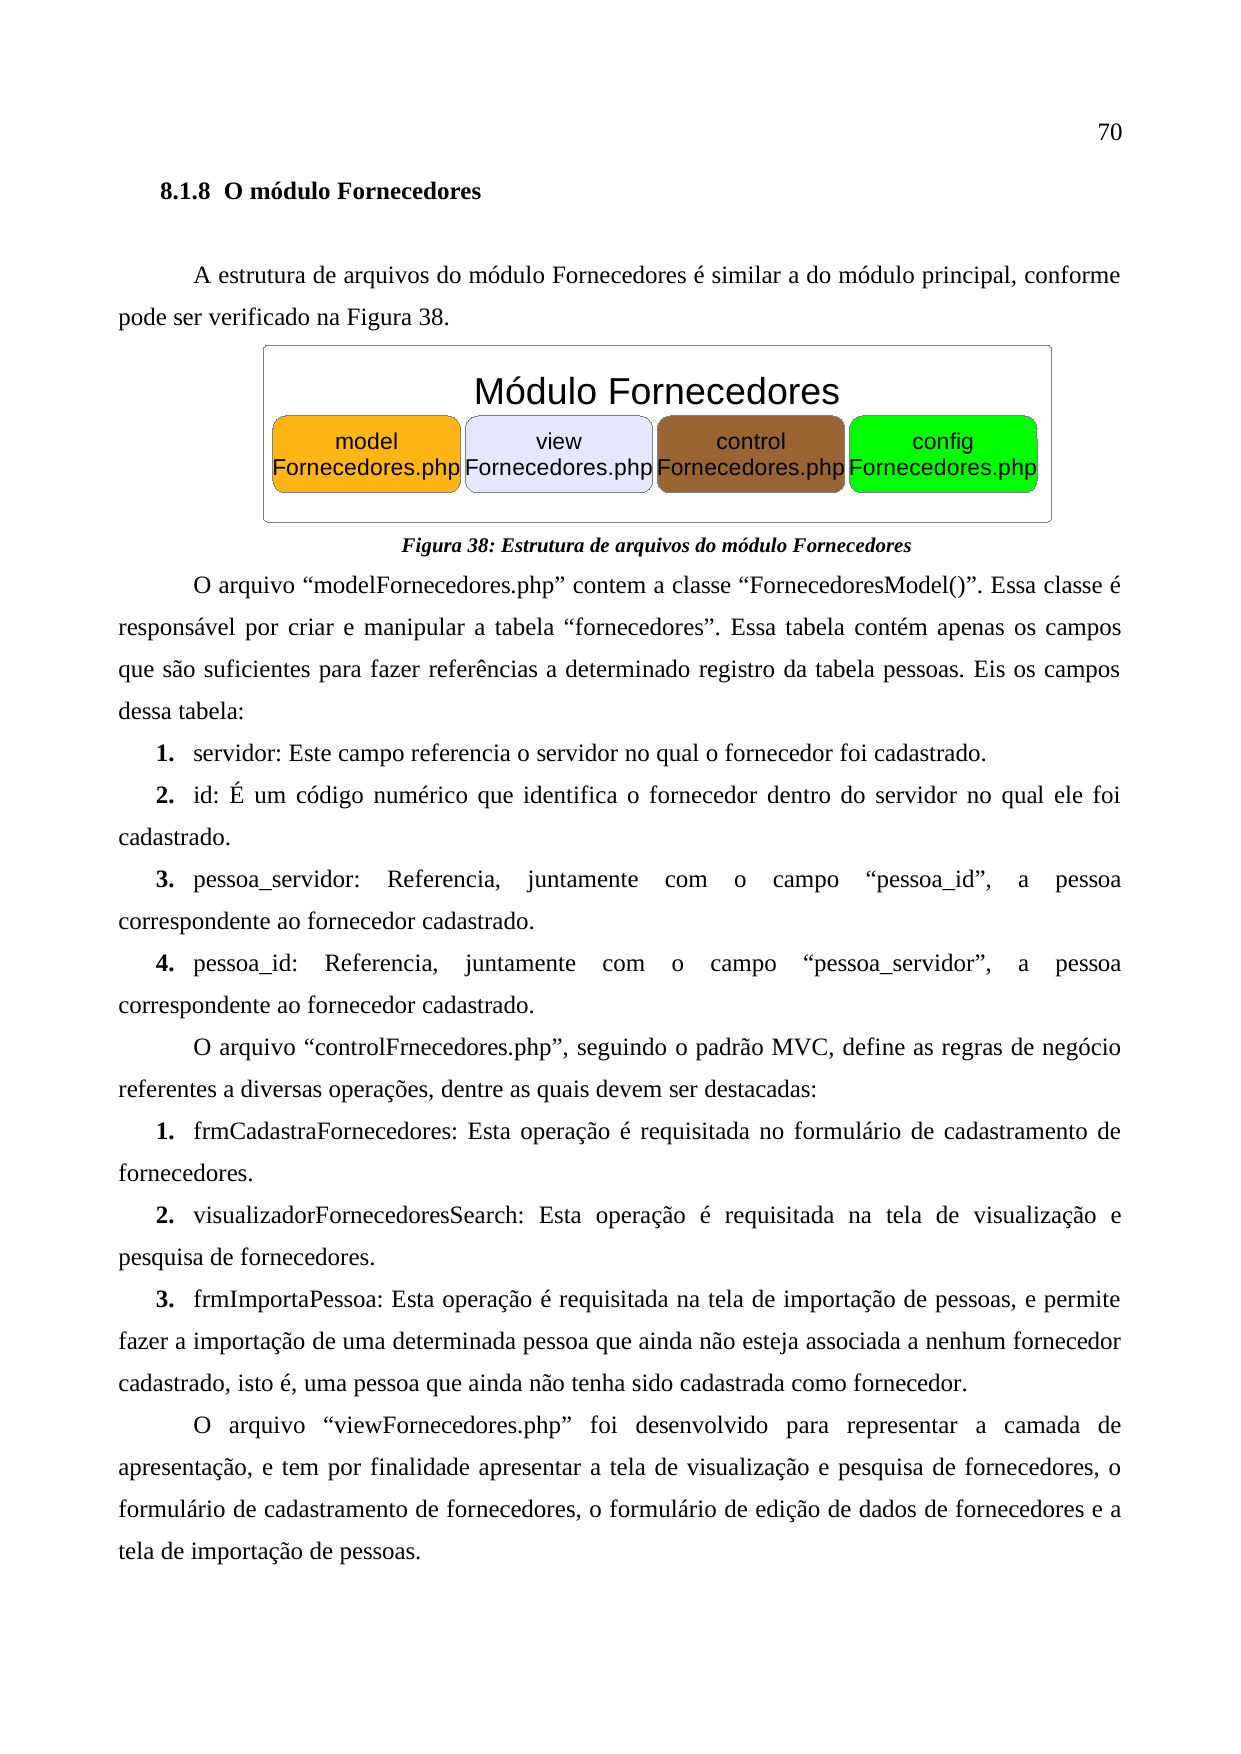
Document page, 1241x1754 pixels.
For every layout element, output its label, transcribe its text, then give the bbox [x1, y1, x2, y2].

list pessoa_servidor: Referencia, juntamente com o campo “pessoa_id”, a pessoa correspondente ao fornecedor cadastrado. [118, 865, 1122, 935]
text O arquivo “viewFornecedores.php” foi desenvolvido para representar a camada de apresentação, e tem por finalidade apresentar a tela de visualização e pesquisa de fornecedores, o formulário de cadastramento de fornecedores, o formulário de edição de dados de fornecedores e a tela de importação de pessoas. [118, 1411, 1122, 1564]
text O arquivo “modelFornecedores.php” contem a classe “FornecedoresModel()”. Essa classe é responsável por criar e manipular a tabela “fornecedores”. Essa tabela contém apenas os campos que são suficientes para fazer referências a determinado registro da tabela pessoas. Eis os campos dessa tabela: [118, 571, 1122, 725]
text Figura 38: Estrutura de arquivos do módulo Fornecedores [263, 520, 1052, 557]
list frmCadastraFornecedores: Esta operação é requisitada no formulário de cadastramento de fornecedores. [118, 1117, 1122, 1187]
list id: É um código numérico que identifica o fornecedor dentro do servidor no qual ele foi cadastrado. [118, 781, 1122, 851]
list frmImportaPessoa: Esta operação é requisitada na tela de importação de pessoas, e permite fazer a importação de uma determinada pessoa que ainda não esteja associada a nenhum fornecedor cadastrado, isto é, uma pessoa que ainda não tenha sido cadastrada como fornecedor. [118, 1285, 1122, 1397]
text O arquivo “controlFrnecedores.php”, seguindo o padrão MVC, define as regras de negócio referentes a diversas operações, dentre as quais devem ser destacadas: [118, 1033, 1122, 1103]
subtitle O módulo Fornecedores [153, 177, 1122, 205]
list pessoa_id: Referencia, juntamente com o campo “pessoa_servidor”, a pessoa correspondente ao fornecedor cadastrado. [118, 949, 1122, 1019]
text A estrutura de arquivos do módulo Fornecedores é similar a do módulo principal, conforme pode ser verificado na Figura 38. [118, 261, 1122, 331]
list visualizadorFornecedoresSearch: Esta operação é requisitada na tela de visualização e pesquisa de fornecedores. [118, 1201, 1122, 1271]
list servidor: Este campo referencia o servidor no qual o fornecedor foi cadastrado. [118, 739, 1122, 767]
